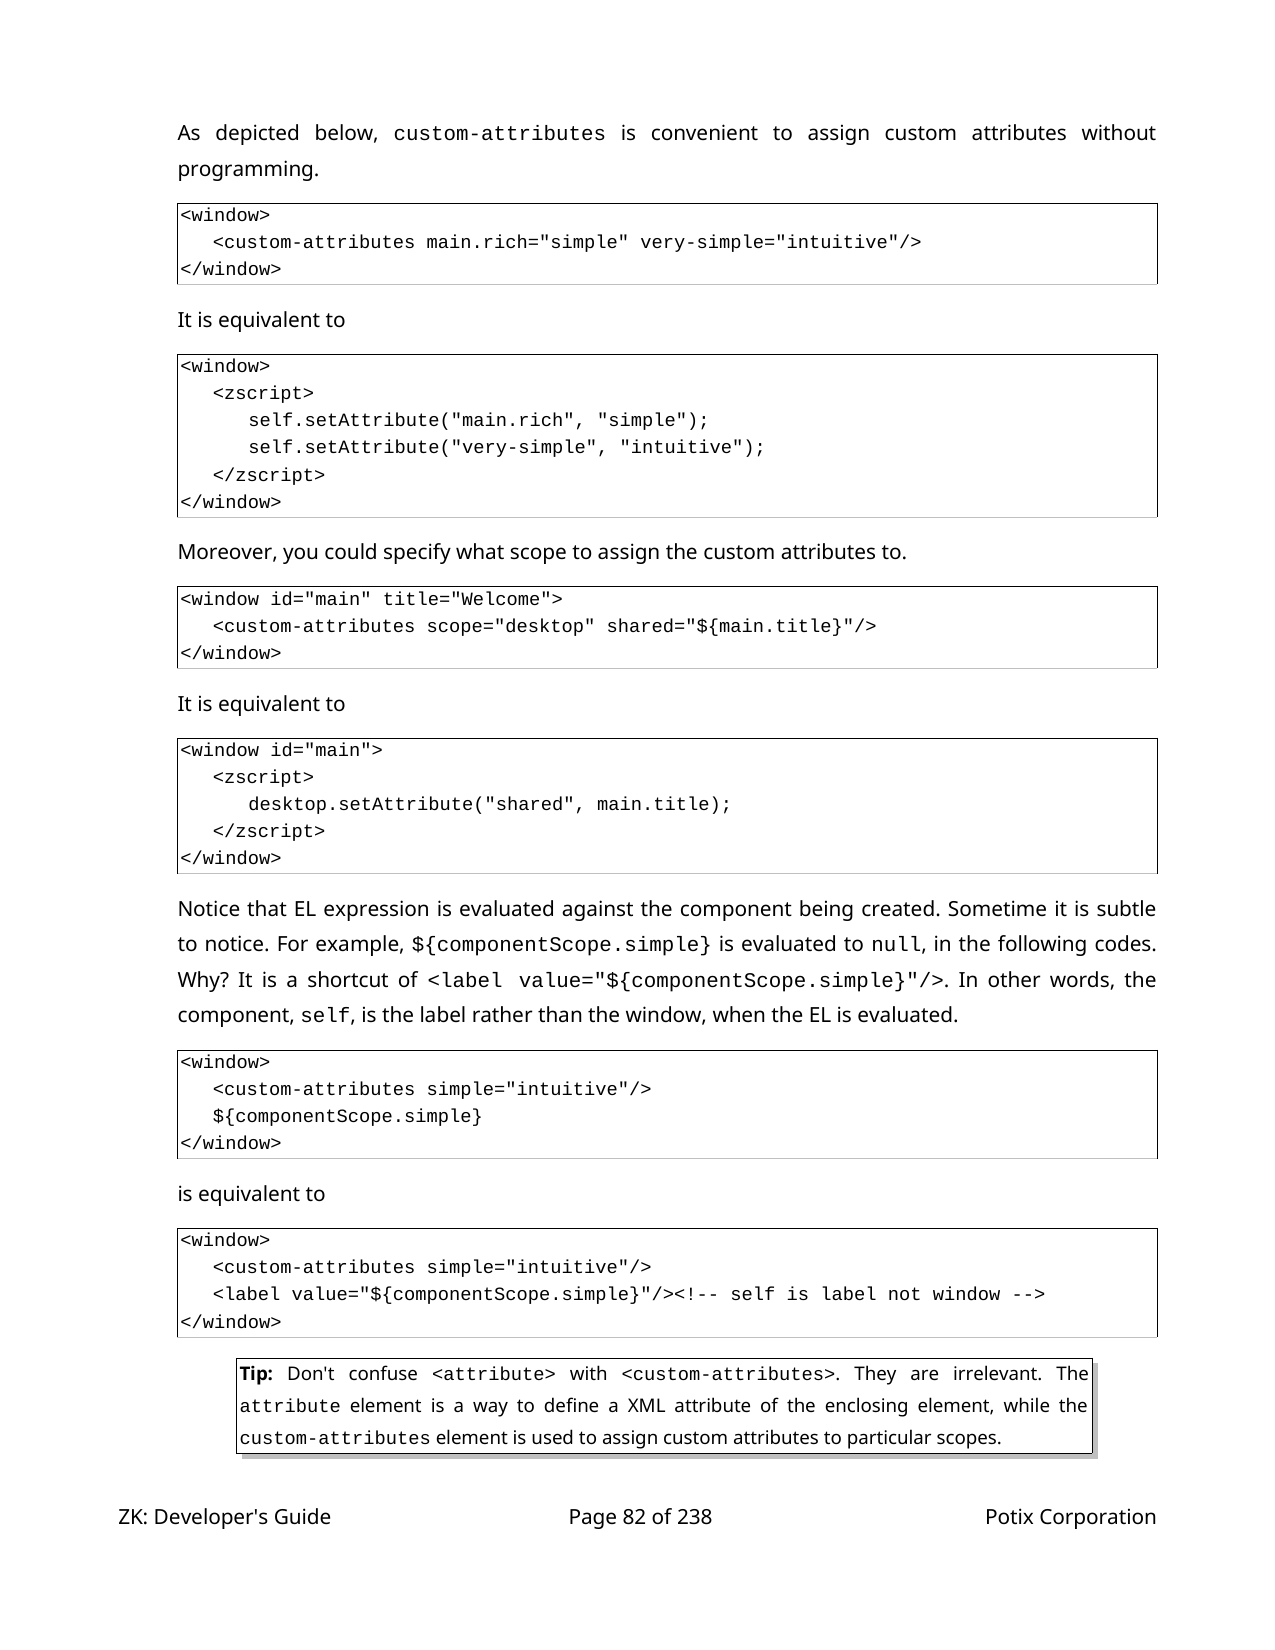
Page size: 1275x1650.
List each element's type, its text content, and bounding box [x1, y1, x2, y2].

text </zscript> [178, 819, 1157, 843]
text </window> [178, 257, 1157, 284]
text <window> [178, 204, 1157, 227]
text </window> [178, 489, 1157, 517]
text <zscript> [178, 381, 1157, 405]
text desktop.setAttribute("shared", main.title); [178, 792, 1157, 816]
text <custom-attributes simple="intuitive"/> [178, 1077, 1157, 1101]
text <window> [178, 1229, 1157, 1252]
text It is equivalent to [177, 305, 1157, 333]
text <window id="main" title="Welcome"> [178, 587, 1157, 611]
text is equivalent to [177, 1179, 1157, 1207]
text <window id="main"> [178, 739, 1157, 762]
text self.setAttribute("very-simple", "intuitive"); [178, 435, 1157, 459]
text Tip: Don't confuse <attribute> with <custom-attributes>. They are irrelevant. The attribute element is a way to define a XML attribute of the enclosing element, while the custom-attributes element is used to assign custom attributes to particular scopes. [237, 1359, 1092, 1453]
text It is equivalent to [177, 689, 1157, 717]
text self.setAttribute("main.rich", "simple"); [178, 408, 1157, 432]
text <label value="${componentScope.simple}"/><!-- self is label not window --> [178, 1282, 1157, 1307]
text </zscript> [178, 462, 1157, 487]
text </window> [178, 1309, 1157, 1337]
text </window> [178, 1131, 1157, 1158]
text </window> [178, 846, 1157, 873]
text </window> [178, 641, 1157, 668]
text ${componentScope.simple} [178, 1104, 1157, 1128]
text <custom-attributes main.rich="simple" very-simple="intuitive"/> [178, 230, 1157, 254]
text <custom-attributes scope="desktop" shared="${main.title}"/> [178, 613, 1157, 638]
text <custom-attributes simple="intuitive"/> [178, 1255, 1157, 1279]
text <zscript> [178, 765, 1157, 789]
text Notice that EL expression is evaluated against the component being created. Sometime it is subtle to notice. For example, ${componentScope.simple} is evaluated to null, in the following codes. Why? It is a shortcut of <label value="${componentScope.simple}"/>. In other words, the component, self, is the label rather than the window, when the EL is evaluated. [177, 894, 1157, 1029]
text As depicted below, custom-attributes is convenient to assign custom attributes without programming. [177, 118, 1157, 182]
text <window> [178, 355, 1157, 378]
text Moreover, you could specify what scope to assign the custom attributes to. [177, 537, 1157, 566]
text <window> [178, 1051, 1157, 1074]
